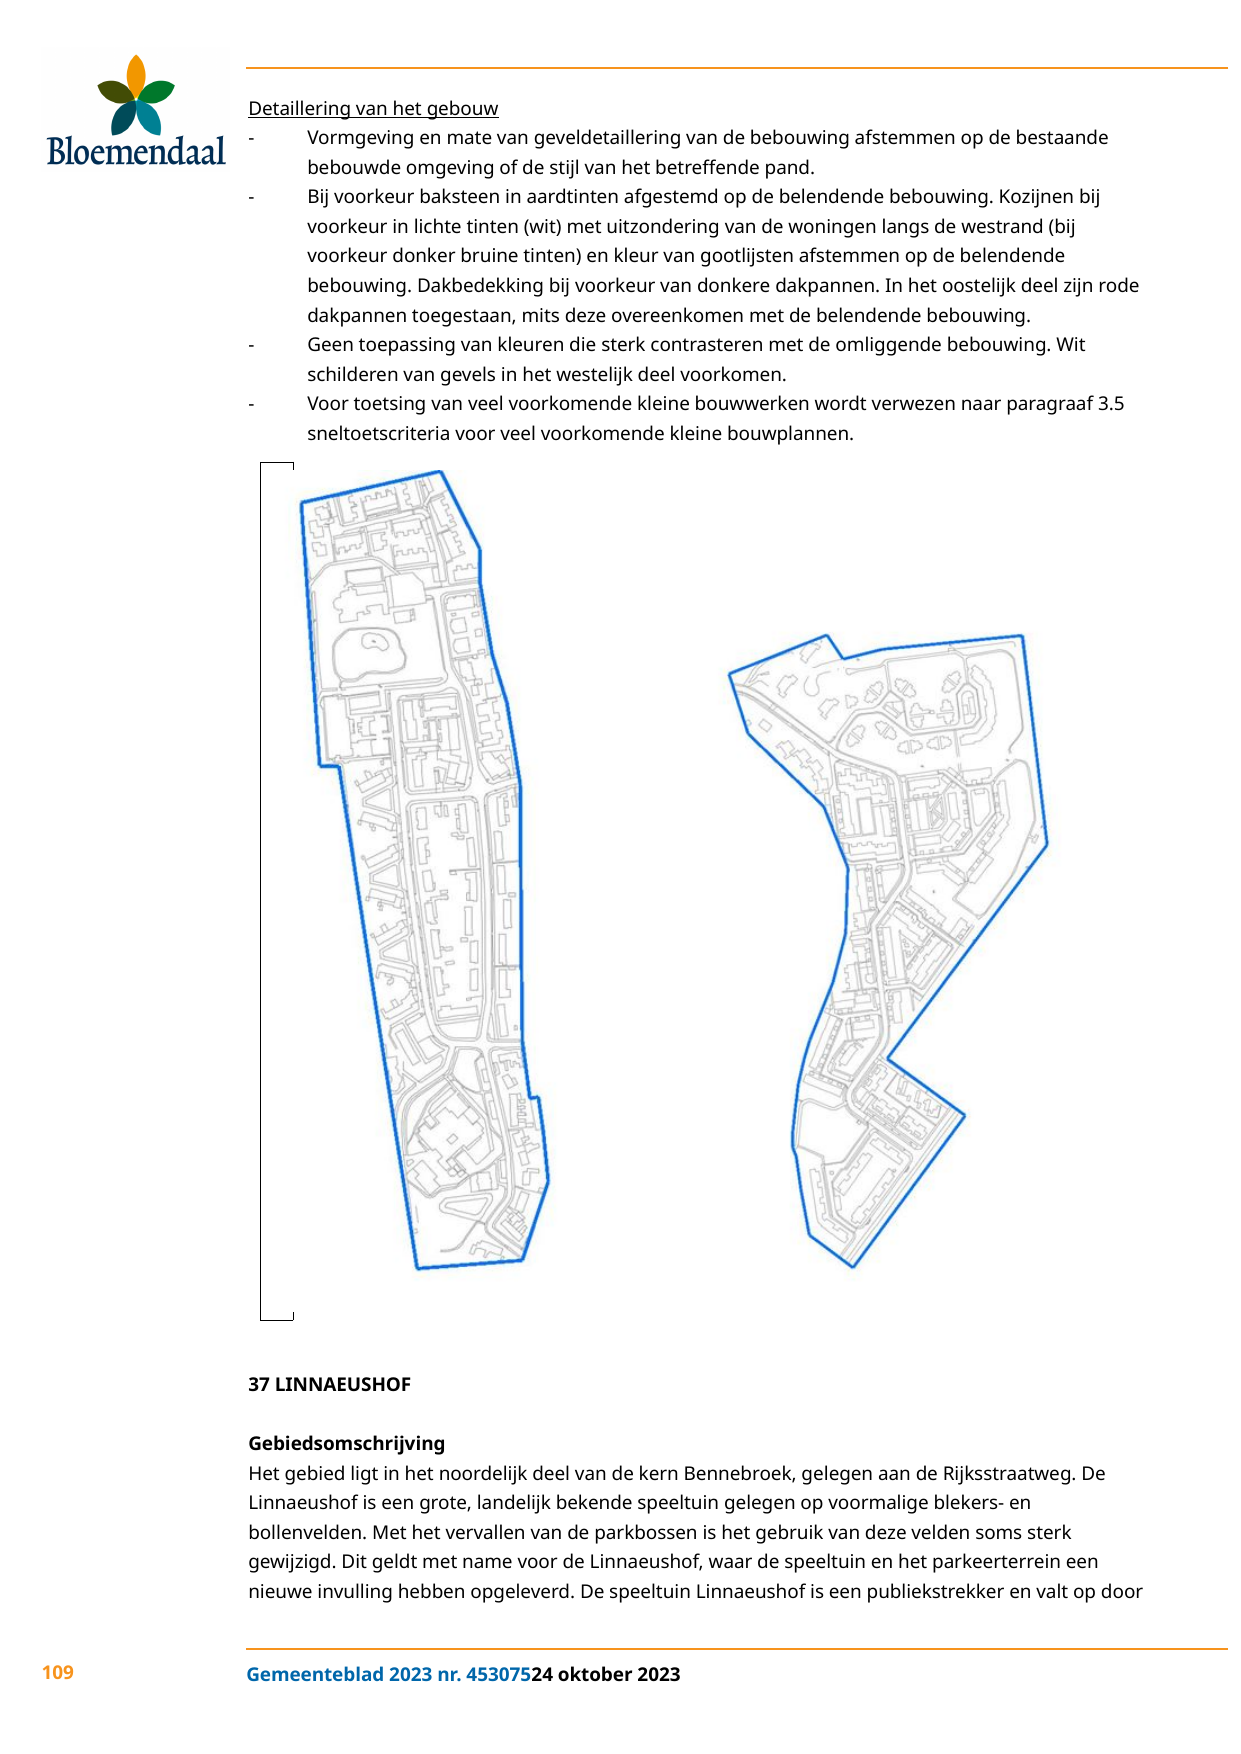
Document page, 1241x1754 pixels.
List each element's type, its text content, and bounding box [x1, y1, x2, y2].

list Bij voorkeur baksteen in aardtinten afgestemd op de belendende bebouwing. Kozijnen bij voorkeur in lichte tinten (wit) met uitzondering van de woningen langs de westrand (bij voorkeur donker bruine tinten) en kleur van gootlijsten afstemmen op de belendende bebouwing. Dakbedekking bij voorkeur van donkere dakpannen. In het oostelijk deel zijn rode dakpannen toegestaan, mits deze overeenkomen met de belendende bebouwing. [248, 183, 1152, 328]
text Het gebied ligt in het noordelijk deel van de kern Bennebroek, gelegen aan de Rijksstraatweg. De Linnaeushof is een grote, landelijk bekende speeltuin gelegen op voormalige blekers- en bollenvelden. Met het vervallen van de parkbossen is het gebruik van deze velden soms sterk gewijzigd. Dit geldt met name voor de Linnaeushof, waar de speeltuin en het parkeerterrein een nieuwe invulling hebben opgeleverd. De speeltuin Linnaeushof is een publiekstrekker en valt op door [248, 1460, 1152, 1604]
list Voor toetsing van veel voorkomende kleine bouwwerken wordt verwezen naar paragraaf 3.5 sneltoetscriteria voor veel voorkomende kleine bouwplannen. [248, 391, 1152, 446]
picture [268, 470, 1173, 1312]
text 37 LINNAEUSHOF [248, 1371, 1152, 1397]
list Vormgeving en mate van geveldetaillering van de bebouwing afstemmen op de bestaande bebouwde omgeving of de stijl van het betreffende pand. [248, 124, 1152, 180]
picture [41, 47, 231, 172]
text Detaillering van het gebouw [248, 95, 1152, 121]
list Geen toepassing van kleuren die sterk contrasteren met de omliggende bebouwing. Wit schilderen van gevels in het westelijk deel voorkomen. [248, 331, 1152, 387]
text Gebiedsomschrijving [248, 1430, 1152, 1456]
